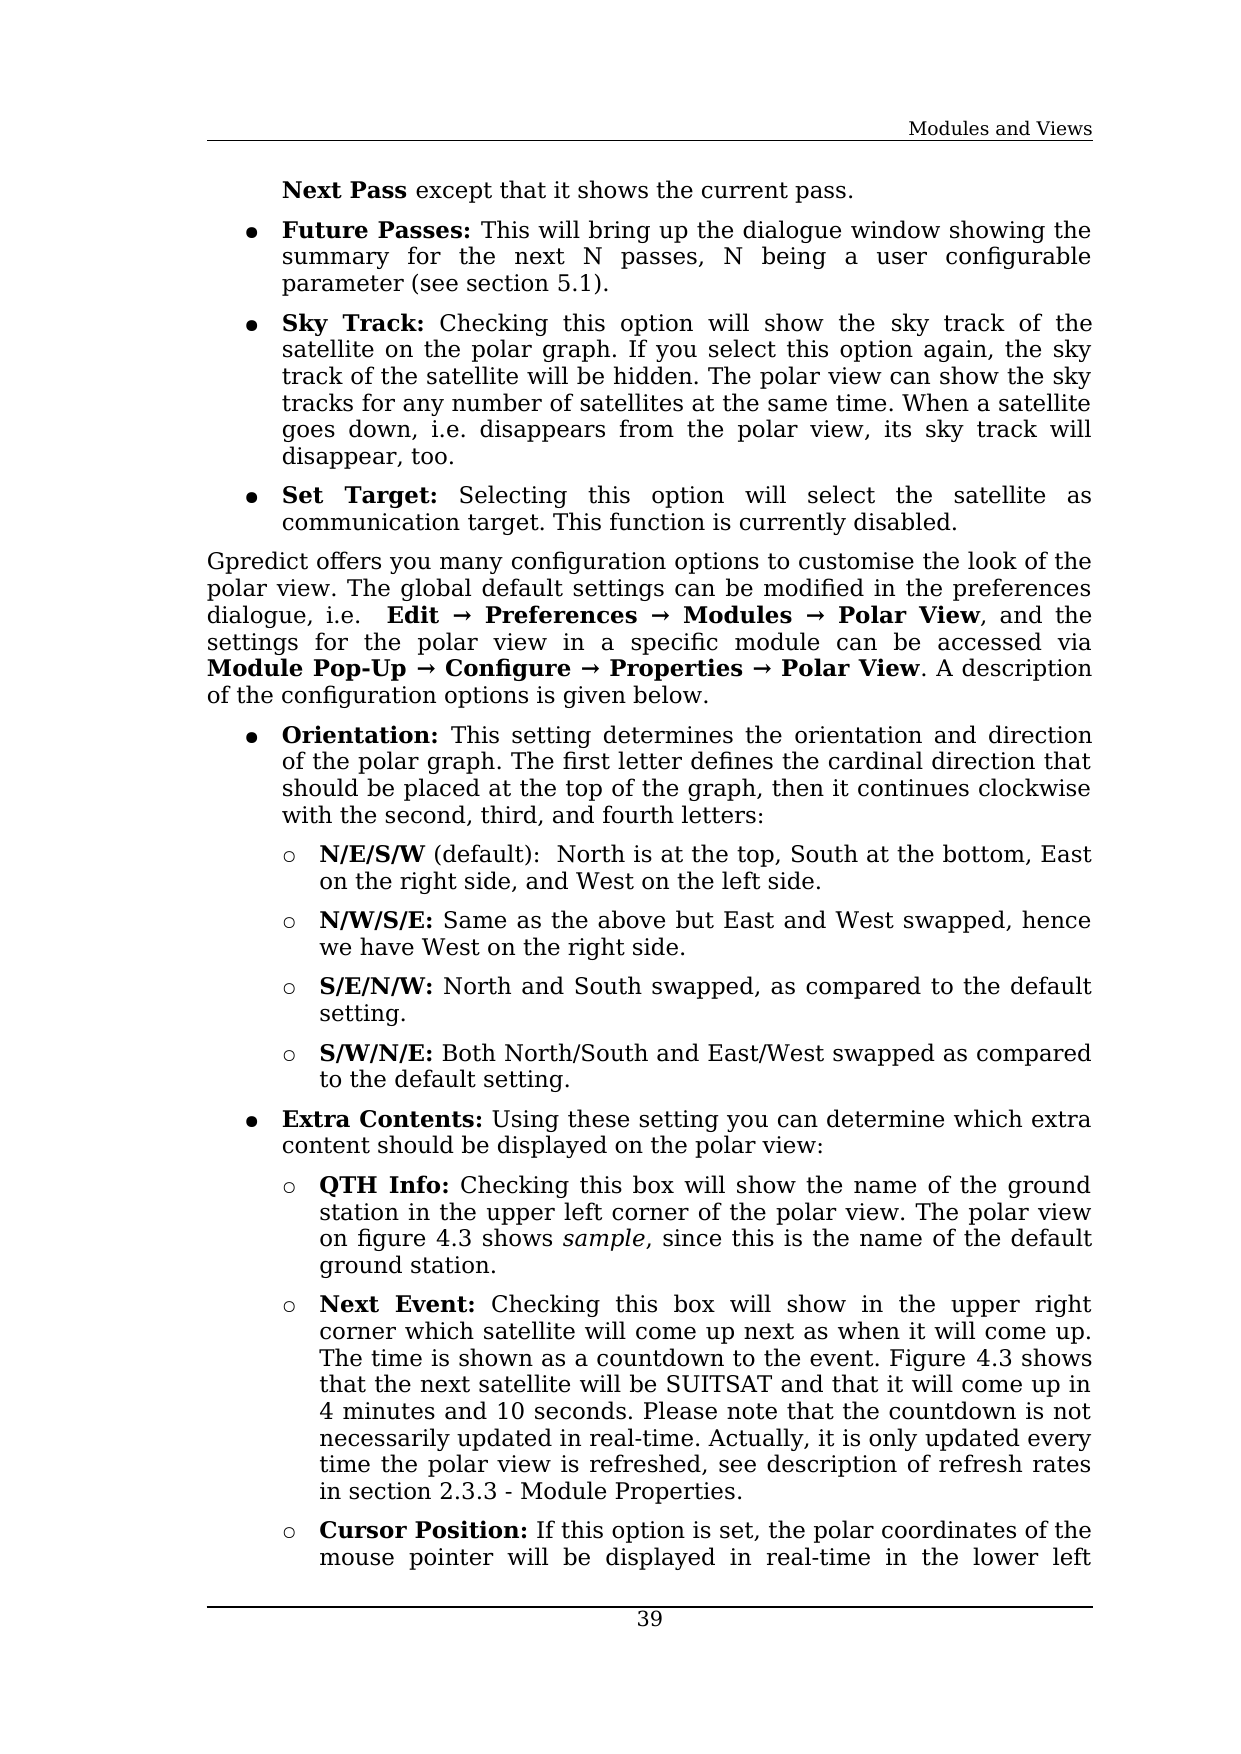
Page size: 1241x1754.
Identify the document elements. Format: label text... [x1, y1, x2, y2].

list QTH Info: Checking this box will show the name of the ground station in the upper left corner of the polar view. The polar view on figure 4.3 shows sample, since this is the name of the default ground station. [282, 1172, 1093, 1279]
list Sky Track: Checking this option will show the sky track of the satellite on the polar graph. If you select this option again, the sky track of the satellite will be hidden. The polar view can show the sky tracks for any number of satellites at the same time. When a satellite goes down, i.e. disappears from the polar view, its sky track will disappear, too. [244, 309, 1093, 470]
list N/W/S/E: Same as the above but East and West swapped, hence we have West on the right side. [282, 907, 1093, 961]
list S/E/N/W: North and South swapped, as compared to the default setting. [282, 973, 1093, 1027]
list Next Pass except that it shows the current pass. [244, 177, 1093, 204]
list Set Target: Selecting this option will select the satellite as communication target. This function is currently disabled. [244, 482, 1093, 536]
list N/E/S/W (default): North is at the top, South at the bottom, East on the right side, and West on the left side. [282, 841, 1093, 894]
list Extra Contents: Using these setting you can determine which extra content should be displayed on the polar view: [244, 1106, 1093, 1159]
list S/W/N/E: Both North/South and East/West swapped as compared to the default setting. [282, 1039, 1093, 1093]
text Gpredict offers you many configuration options to customise the look of the polar view. The global default settings can be modified in the preferences dialogue, i.e. Edit → Preferences → Modules → Polar View, and the settings for the polar view in a specific module can be accessed via Module Pop-Up → Configure → Properties → Polar View. A description of the configuration options is given below. [207, 548, 1093, 709]
list Next Event: Checking this box will show in the upper right corner which satellite will come up next as when it will come up. The time is shown as a countdown to the event. Figure 4.3 shows that the next satellite will be SUITSAT and that it will come up in 4 minutes and 10 seconds. Please note that the countdown is not necessarily updated in real-time. Actually, it is only updated every time the polar view is refreshed, see description of refresh rates in section 2.3.3 - Module Properties. [282, 1291, 1093, 1505]
list Orientation: This setting determines the orientation and direction of the polar graph. The first letter defines the cardinal direction that should be placed at the top of the graph, then it continues clockwise with the second, third, and fourth letters: [244, 721, 1093, 828]
list Future Passes: This will bring up the dialogue window showing the summary for the next N passes, N being a user configurable parameter (see section 5.1). [244, 217, 1093, 297]
list Cursor Position: If this option is set, the polar coordinates of the mouse pointer will be displayed in real-time in the lower left [282, 1517, 1093, 1571]
